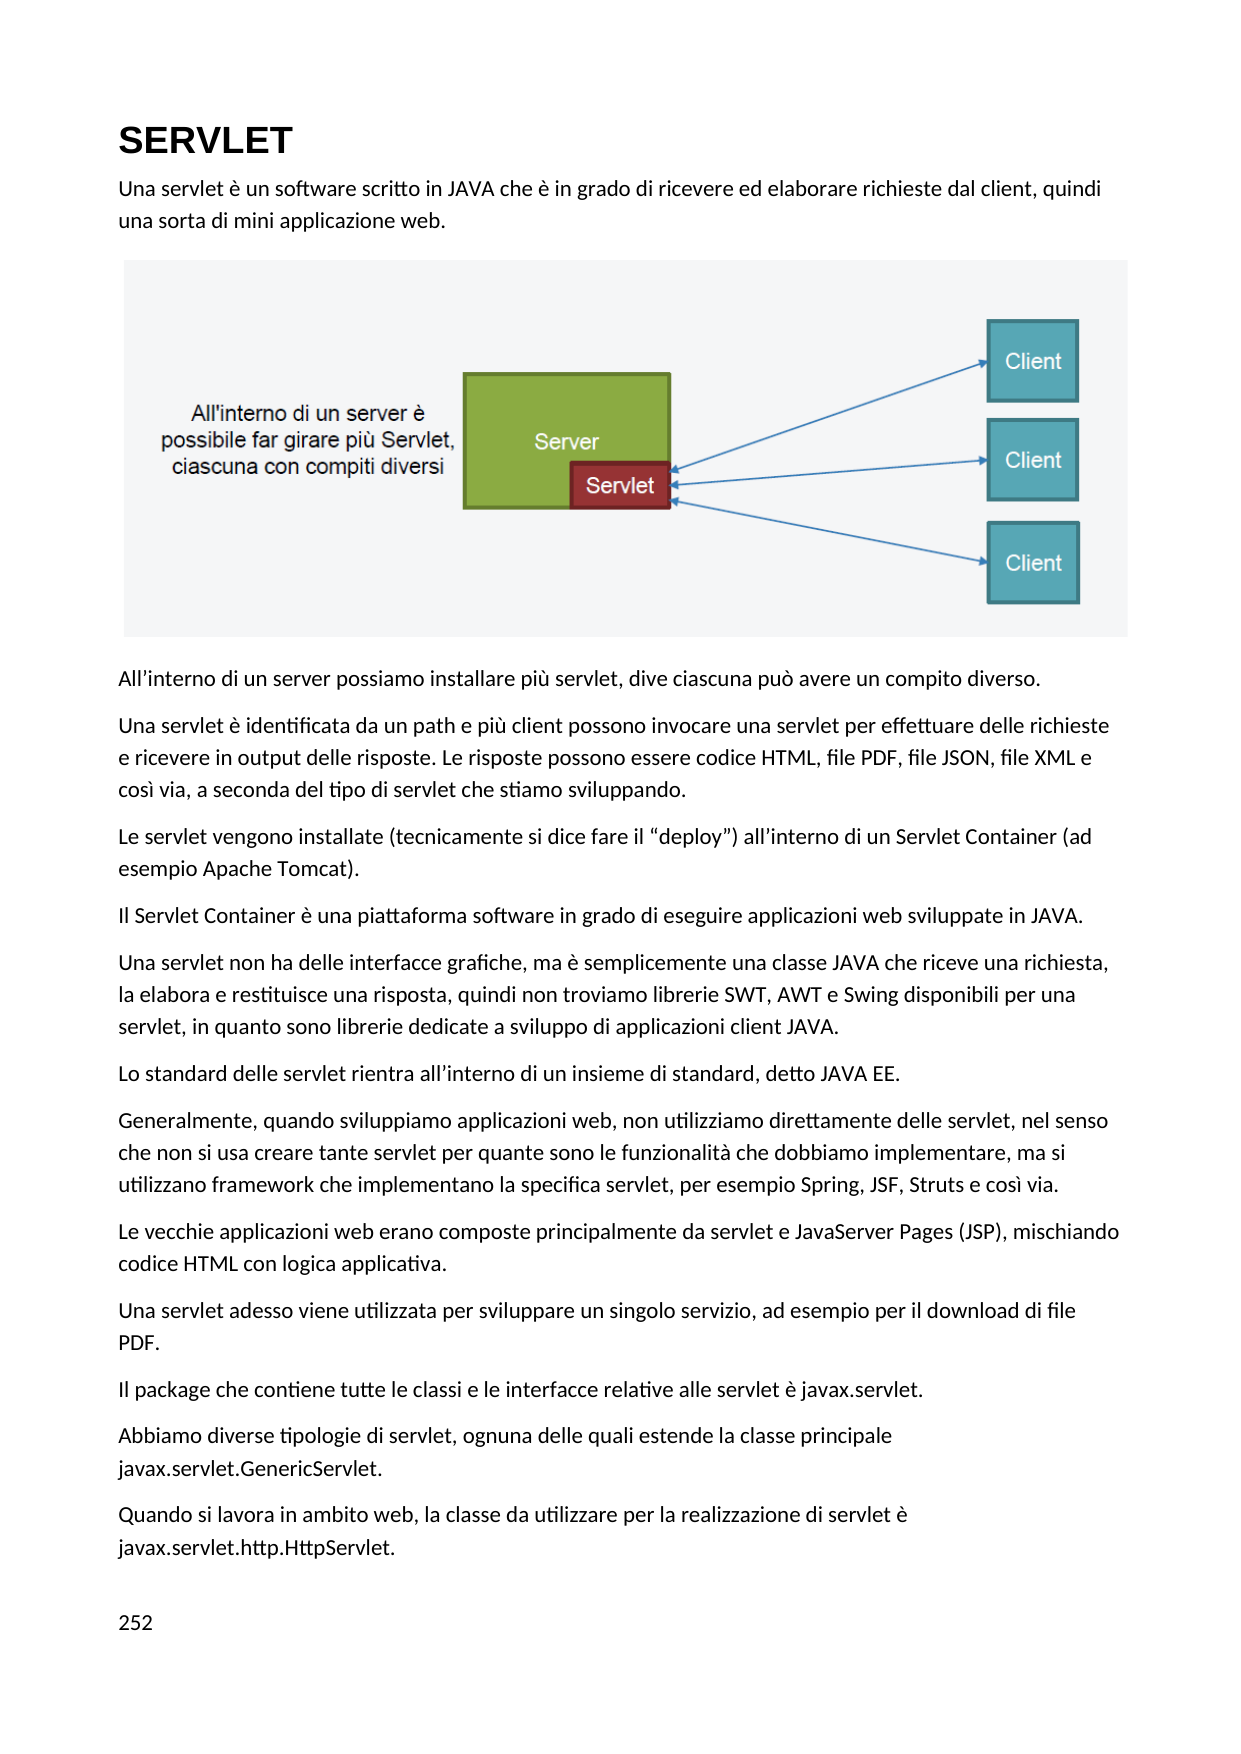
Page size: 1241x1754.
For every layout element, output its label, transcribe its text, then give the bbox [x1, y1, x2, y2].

text Le vecchie applicazioni web erano composte principalmente da servlet e JavaServer Pages (JSP), mischiando codice HTML con logica applicativa. [118, 1217, 1122, 1277]
text Il package che contiene tutte le classi e le interfacce relative alle servlet è javax.servlet. [118, 1375, 1122, 1403]
text Una servlet non ha delle interfacce grafiche, ma è semplicemente una classe JAVA che riceve una richiesta, la elabora e restituisce una risposta, quindi non troviamo librerie SWT, AWT e Swing disponibili per una servlet, in quanto sono librerie dedicate a sviluppo di applicazioni client JAVA. [118, 948, 1122, 1040]
text Il Servlet Container è una piattaforma software in grado di eseguire applicazioni web sviluppate in JAVA. [118, 901, 1122, 929]
text All’interno di un server possiamo installare più servlet, dive ciascuna può avere un compito diverso. [118, 664, 1122, 692]
text Lo standard delle servlet rientra all’interno di un insieme di standard, detto JAVA EE. [118, 1059, 1122, 1087]
text Una servlet è identificata da un path e più client possono invocare una servlet per effettuare delle richieste e ricevere in output delle risposte. Le risposte possono essere codice HTML, file PDF, file JSON, file XML e così via, a seconda del tipo di servlet che stiamo sviluppando. [118, 711, 1122, 803]
text Una servlet è un software scritto in JAVA che è in grado di ricevere ed elaborare richieste dal client, quindi una sorta di mini applicazione web. [118, 174, 1122, 234]
text Una servlet adesso viene utilizzata per sviluppare un singolo servizio, ad esempio per il download di file PDF. [118, 1296, 1122, 1356]
text Quando si lavora in ambito web, la classe da utilizzare per la realizzazione di servlet è javax.servlet.http.HttpServlet. [118, 1501, 1122, 1561]
text Abbiamo diverse tipologie di servlet, ognuna delle quali estende la classe principale javax.servlet.GenericServlet. [118, 1422, 1122, 1482]
picture [123, 260, 1128, 637]
text Le servlet vengono installate (tecnicamente si dice fare il “deploy”) all’interno di un Servlet Container (ad esempio Apache Tomcat). [118, 822, 1122, 882]
text Generalmente, quando sviluppiamo applicazioni web, non utilizziamo direttamente delle servlet, nel senso che non si usa creare tante servlet per quante sono le funzionalità che dobbiamo implementare, ma si utilizzano framework che implementano la specifica servlet, per esempio Spring, JSF, Struts e così via. [118, 1106, 1122, 1198]
subtitle SERVLET [118, 118, 1122, 162]
